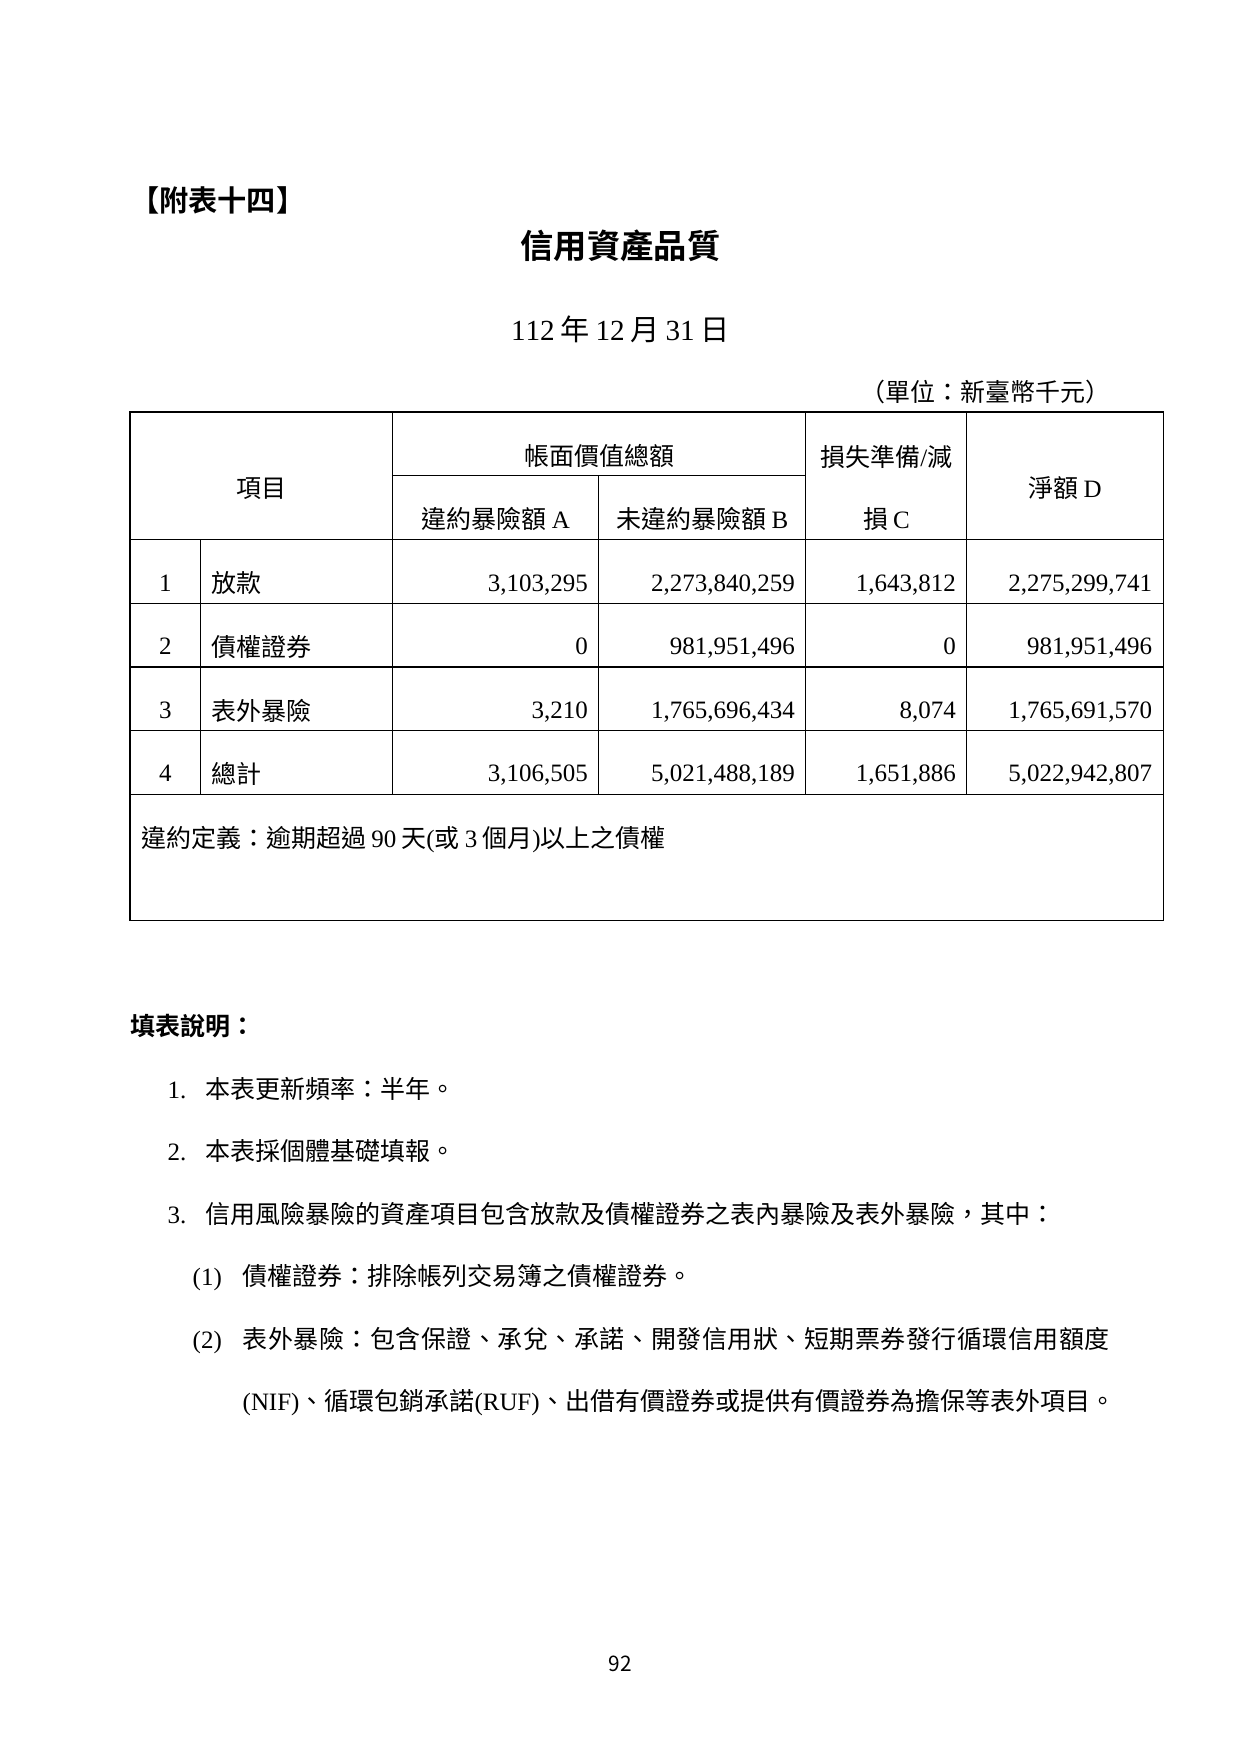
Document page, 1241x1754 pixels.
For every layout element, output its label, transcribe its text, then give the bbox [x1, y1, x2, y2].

table_cell 0 [806, 604, 966, 666]
text （單位：新臺幣千元） [130, 349, 1110, 411]
list 信用風險暴險的資產項目包含放款及債權證券之表內暴險及表外暴險，其中： [167, 1171, 1110, 1233]
table_cell 3,106,505 [393, 731, 598, 793]
list 表外暴險：包含保證、承兌、承諾、開發信用狀、短期票券發行循環信用額度(NIF)、循環包銷承諾(RUF)、出借有價證券或提供有價證券為擔保等表外項目。 [192, 1296, 1110, 1421]
table_cell 2 [131, 604, 200, 666]
table_cell 8,074 [806, 668, 966, 730]
table_cell 違約暴險額A [393, 476, 598, 539]
table_cell 2,273,840,259 [599, 540, 805, 603]
table_cell 債權證券 [201, 604, 392, 666]
table_cell 5,022,942,807 [967, 731, 1163, 793]
table_cell 放款 [201, 540, 392, 603]
table_header 損失準備/減損C [806, 413, 966, 539]
table_cell 2,275,299,741 [967, 540, 1163, 603]
table_cell 表外暴險 [201, 668, 392, 730]
list 本表更新頻率：半年。 [167, 1046, 1110, 1108]
table_cell 1,765,691,570 [967, 668, 1163, 730]
table_cell 981,951,496 [599, 604, 805, 666]
table_cell 0 [393, 604, 598, 666]
table_cell 未違約暴險額B [599, 476, 805, 539]
table_cell 總計 [201, 731, 392, 793]
table_cell 3 [131, 668, 200, 730]
table_cell 981,951,496 [967, 604, 1163, 666]
table_header 帳面價值總額 [393, 413, 805, 475]
table_cell 1 [131, 540, 200, 603]
list 債權證券：排除帳列交易簿之債權證券。 [192, 1233, 1110, 1296]
text 112年12月31日 [130, 286, 1110, 349]
table_cell 4 [131, 731, 200, 793]
table_cell 3,103,295 [393, 540, 598, 603]
table_cell 1,651,886 [806, 731, 966, 793]
table_cell 3,210 [393, 668, 598, 730]
list 本表採個體基礎填報。 [167, 1108, 1110, 1171]
table_cell 違約定義：逾期超過90天(或3個月)以上之債權 [131, 795, 1163, 919]
text 【附表十四】信用資產品質 [130, 157, 1110, 219]
text 信用資產品質 [130, 219, 1110, 268]
table_cell 1,765,696,434 [599, 668, 805, 730]
table_header 項目 [131, 413, 392, 539]
table_cell 5,021,488,189 [599, 731, 805, 793]
text 填表說明： [130, 983, 1110, 1046]
table_cell 1,643,812 [806, 540, 966, 603]
table_header 淨額D [967, 413, 1163, 539]
